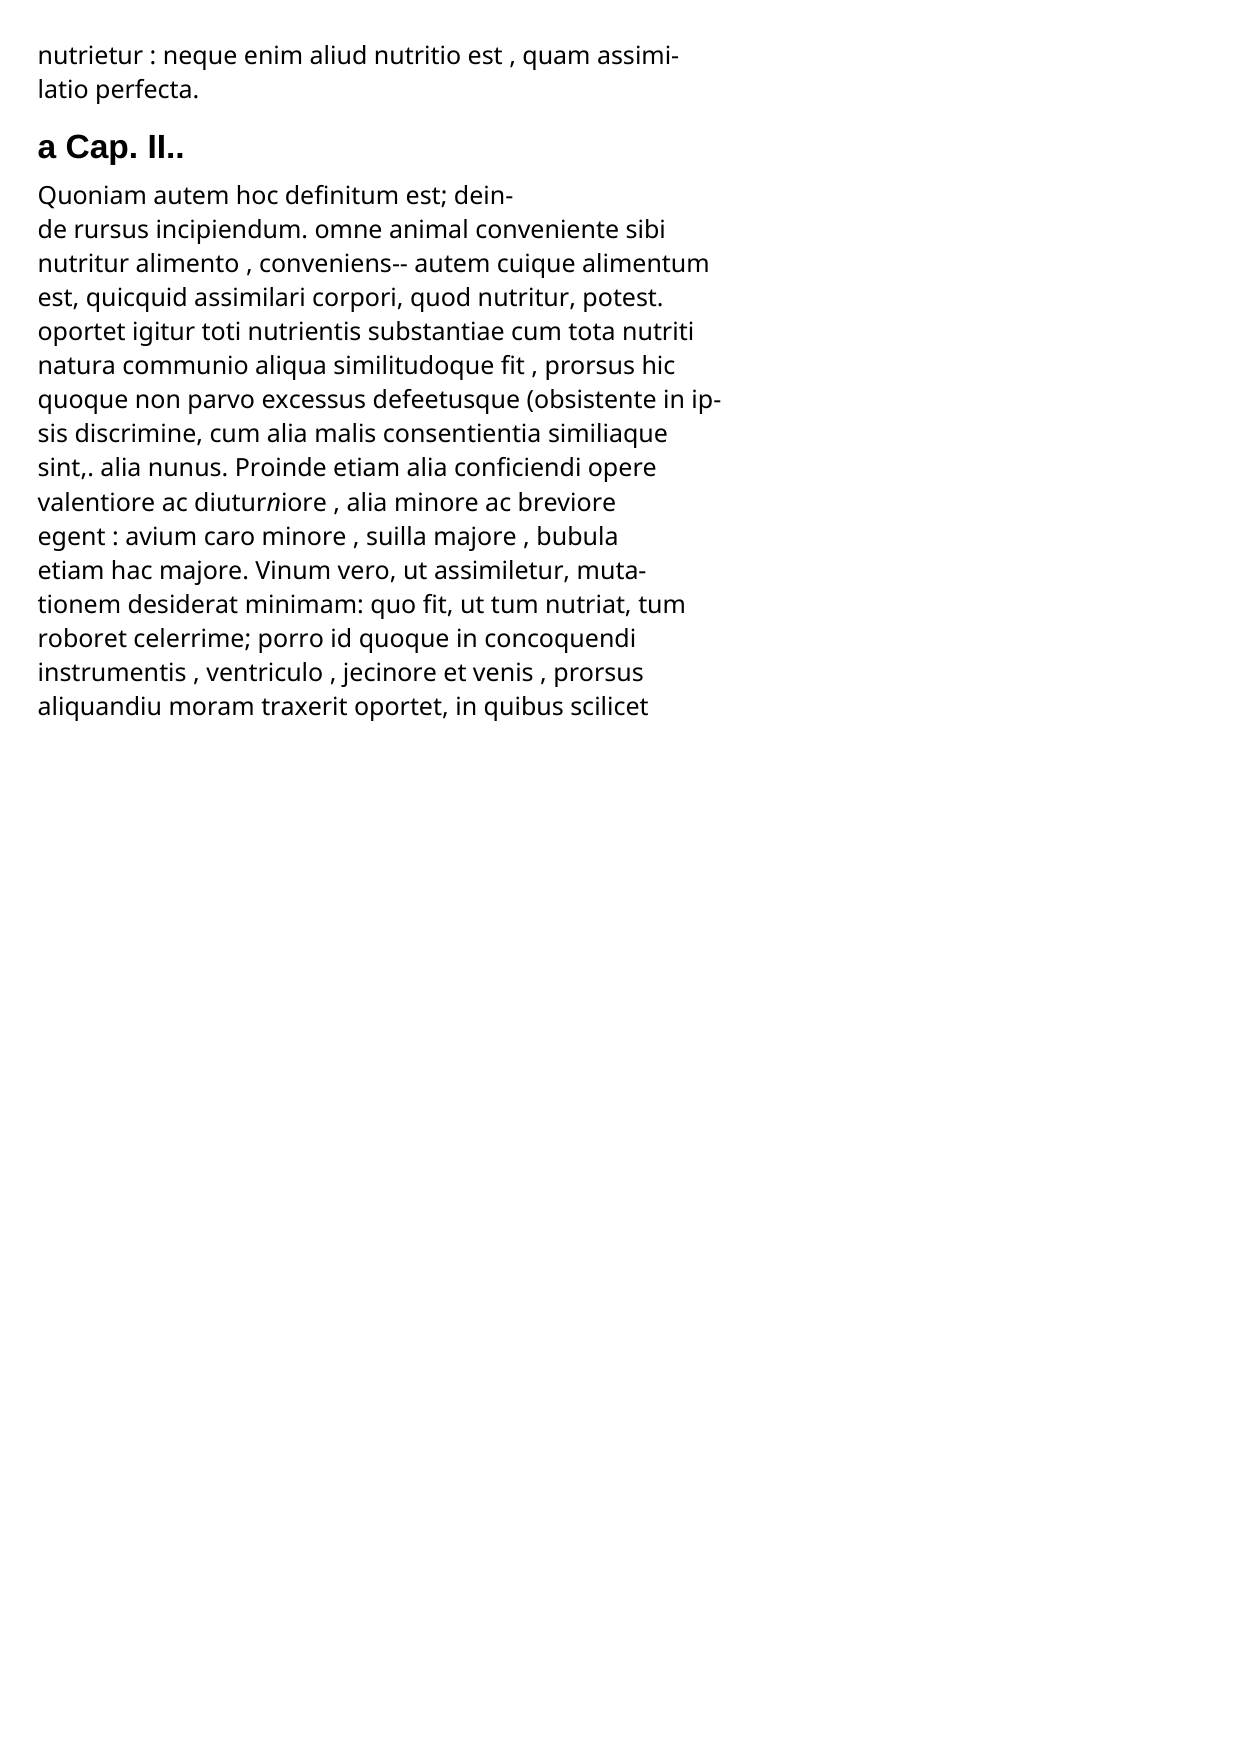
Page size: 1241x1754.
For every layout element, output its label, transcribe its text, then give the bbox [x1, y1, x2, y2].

text nutrietur : neque enim aliud nutritio est , quam assimi- latio perfecta. [37, 37, 1203, 106]
text Quoniam autem hoc definitum est; dein- de rursus incipiendum. omne animal conveniente sibi nutritur alimento , conveniens-- autem cuique alimentum est, quicquid assimilari corpori, quod nutritur, potest. oportet igitur toti nutrientis substantiae cum tota nutriti natura communio aliqua similitudoque fit , prorsus hic quoque non parvo excessus defeetusque (obsistente in ip- sis discrimine, cum alia malis consentientia similiaque sint,. alia nunus. Proinde etiam alia conficiendi opere valentiore ac diuturniore , alia minore ac breviore egent : avium caro minore , suilla majore , bubula etiam hac majore. Vinum vero, ut assimiletur, muta- tionem desiderat minimam: quo fit, ut tum nutriat, tum roboret celerrime; porro id quoque in concoquendi instrumentis , ventriculo , jecinore et venis , prorsus aliquandiu moram traxerit oportet, in quibus scilicet [37, 178, 1203, 723]
subtitle a Cap. II.. [37, 126, 1203, 165]
